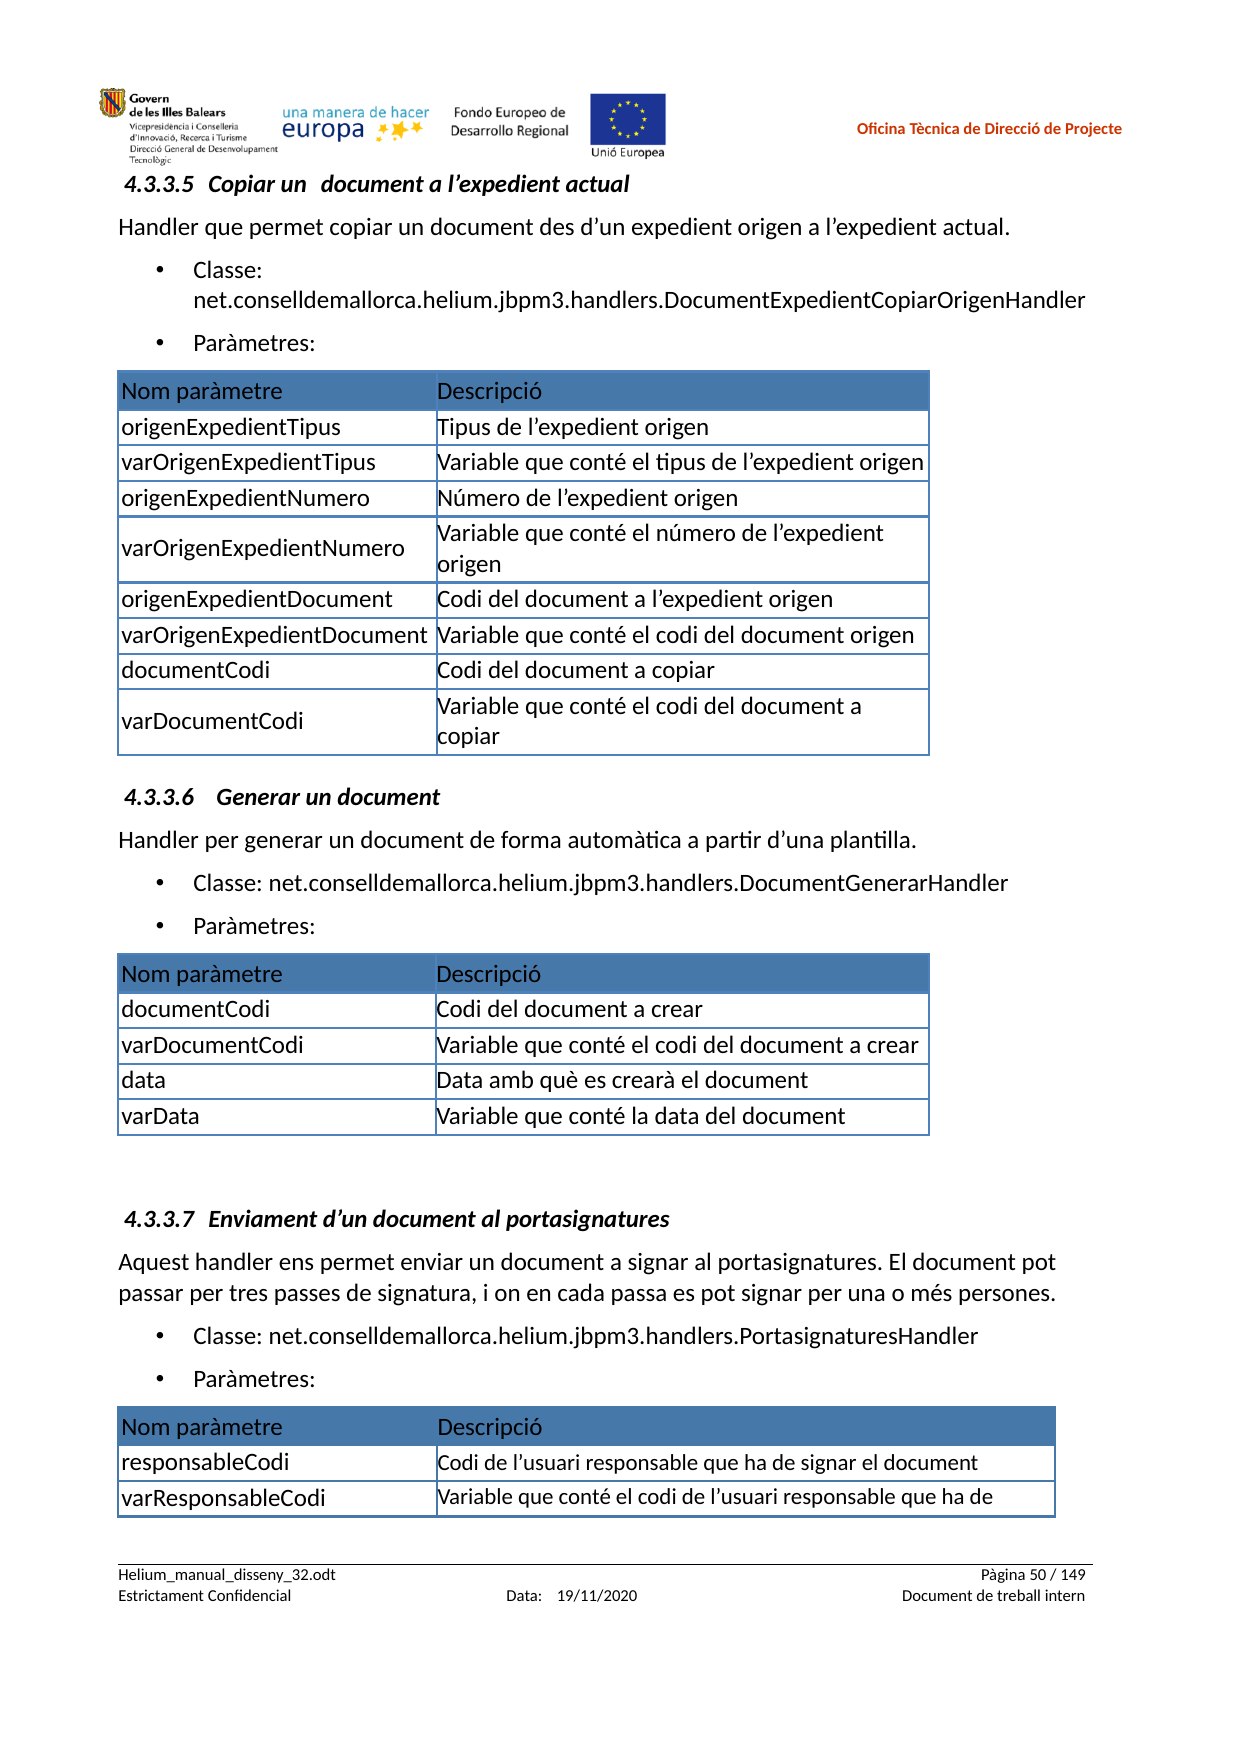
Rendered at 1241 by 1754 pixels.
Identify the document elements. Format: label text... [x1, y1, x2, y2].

table_cell responsableCodi [119, 1446, 436, 1480]
table_cell Data amb què es crearà el document [437, 1065, 928, 1098]
list Paràmetres: [156, 327, 1122, 358]
table_cell varDocumentCodi [119, 690, 436, 754]
table_header Nom paràmetre [119, 373, 436, 409]
table_header Descripció [437, 955, 928, 991]
table_cell Codi del document a copiar [438, 655, 928, 688]
table_header Descripció [438, 373, 928, 409]
subtitle Enviament d’un document al portasignatures [118, 1203, 1122, 1234]
table_cell Número de l’expedient origen [438, 482, 928, 515]
table_cell varDocumentCodi [119, 1029, 435, 1062]
text Aquest handler ens permet enviar un document a signar al portasignatures. El document pot passar per tres passes de signatura, i on en cada passa es pot signar per una o més persones. [118, 1246, 1122, 1307]
table_cell Tipus de l’expedient origen [438, 411, 928, 444]
table_cell origenExpedientTipus [119, 411, 436, 444]
subtitle Generar un document [118, 781, 1122, 811]
table_cell documentCodi [119, 655, 436, 688]
list Classe: net.conselldemallorca.helium.jbpm3.handlers.DocumentGenerarHandler [156, 867, 1122, 897]
table_header Nom paràmetre [119, 1408, 436, 1444]
table_cell varOrigenExpedientNumero [119, 518, 436, 581]
list Paràmetres: [156, 910, 1122, 940]
list Classe: net.conselldemallorca.helium.jbpm3.handlers.DocumentExpedientCopiarOrigenHandler [156, 254, 1122, 315]
table_cell varResponsableCodi [119, 1482, 436, 1515]
list Classe: net.conselldemallorca.helium.jbpm3.handlers.PortasignaturesHandler [156, 1320, 1122, 1350]
table_header Nom paràmetre [119, 955, 435, 991]
subtitle Copiar un document a l’expedient actual [118, 168, 1122, 198]
table_cell Codi del document a crear [437, 994, 928, 1027]
text Handler per generar un document de forma automàtica a partir d’una plantilla. [118, 824, 1122, 854]
table_cell Variable que conté el codi de l’usuari responsable que ha de [438, 1482, 1054, 1515]
table_cell Codi de l’usuari responsable que ha de signar el document [438, 1446, 1054, 1480]
table_cell Variable que conté el codi del document a copiar [438, 690, 928, 754]
table_cell data [119, 1065, 435, 1098]
table_cell documentCodi [119, 994, 435, 1027]
table_cell origenExpedientDocument [119, 584, 436, 617]
table_cell varOrigenExpedientDocument [119, 619, 436, 652]
table_cell Variable que conté el número de l’expedient origen [438, 518, 928, 581]
table_cell Variable que conté el tipus de l’expedient origen [438, 446, 928, 480]
table_cell Variable que conté el codi del document origen [438, 619, 928, 652]
table_cell Variable que conté el codi del document a crear [437, 1029, 928, 1062]
table_cell varData [119, 1100, 435, 1133]
text Handler que permet copiar un document des d’un expedient origen a l’expedient actual. [118, 211, 1122, 241]
table_cell Variable que conté la data del document [437, 1100, 928, 1133]
table_header Descripció [438, 1408, 1054, 1444]
list Paràmetres: [156, 1363, 1122, 1393]
picture [99, 87, 668, 166]
table_cell origenExpedientNumero [119, 482, 436, 515]
table_cell Codi del document a l’expedient origen [438, 584, 928, 617]
table_cell varOrigenExpedientTipus [119, 446, 436, 480]
